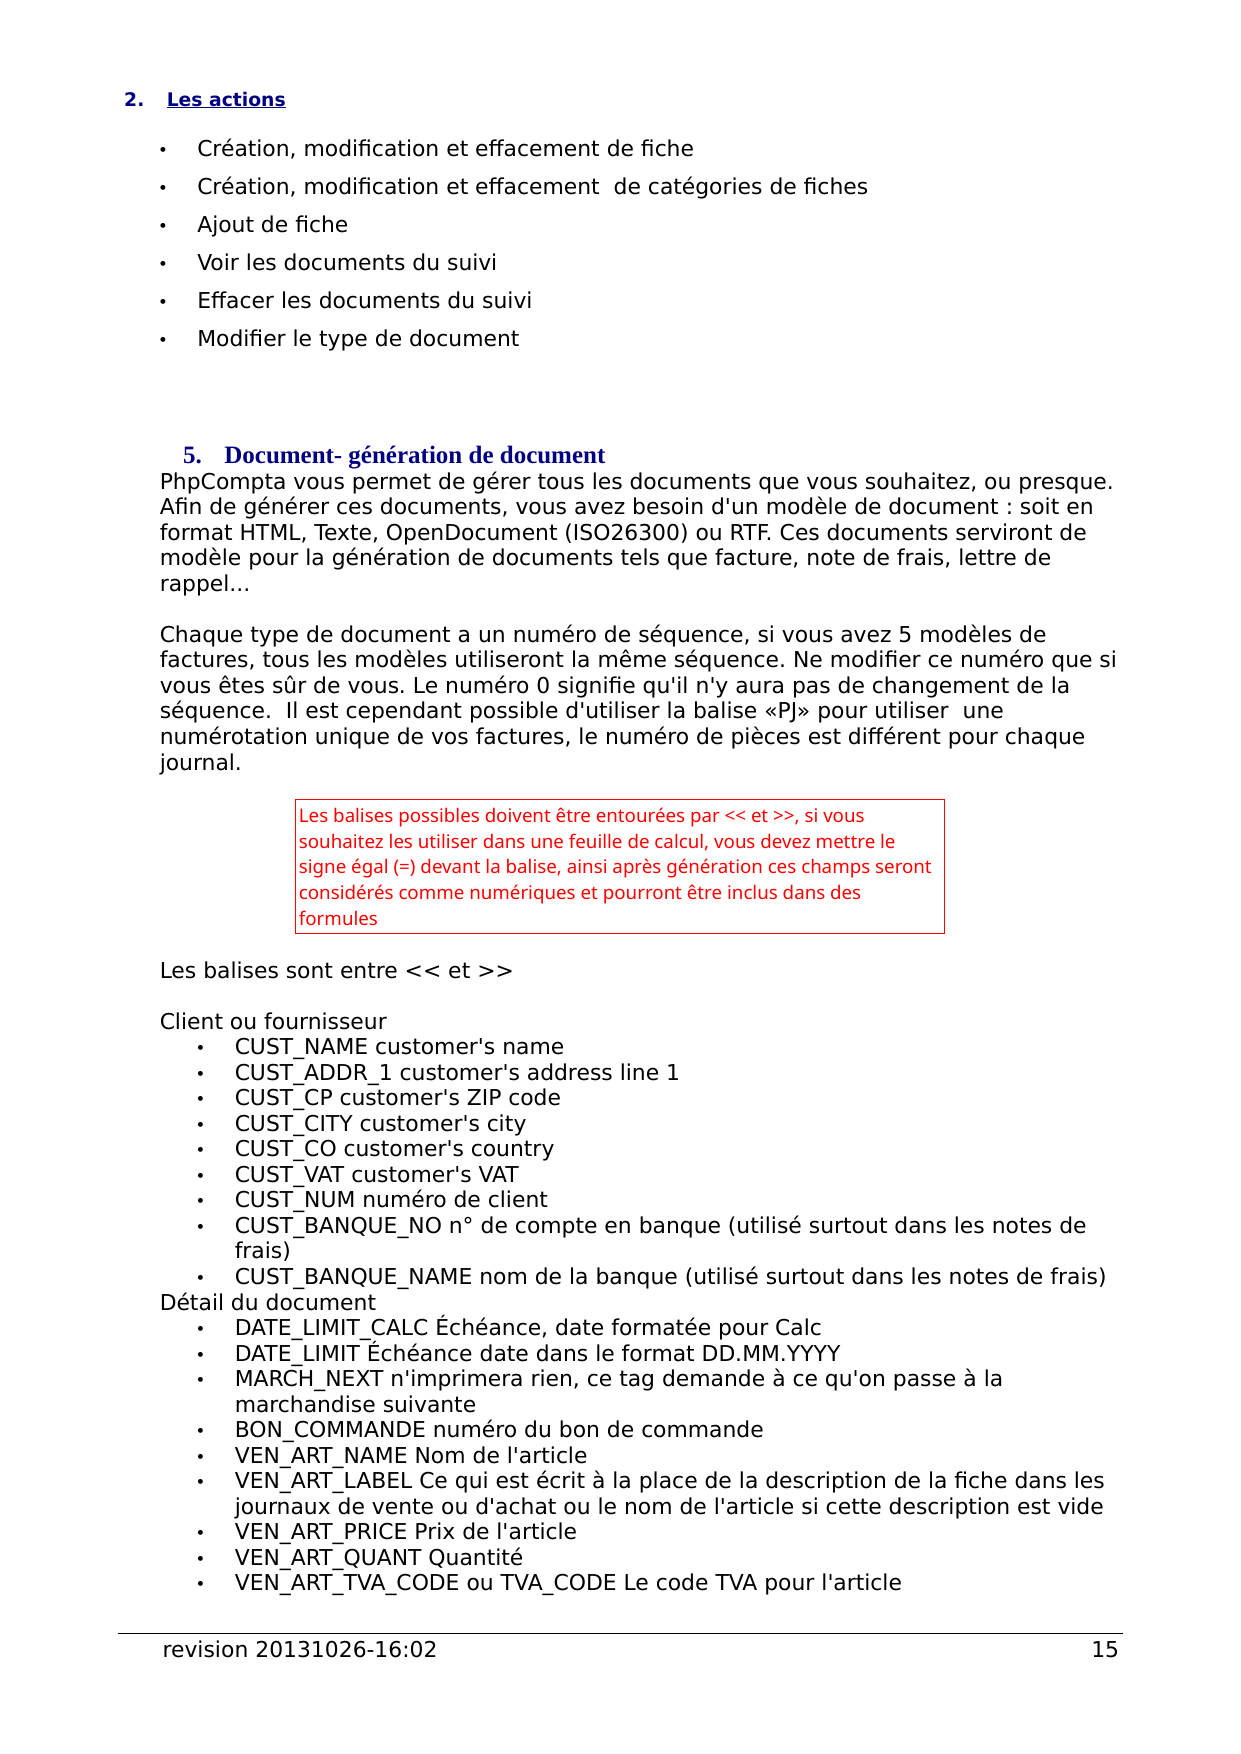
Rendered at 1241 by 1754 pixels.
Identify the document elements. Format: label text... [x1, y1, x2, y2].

list VEN_ART_NAME Nom de l'article [197, 1443, 1123, 1468]
list CUST_CO customer's country [197, 1137, 1123, 1162]
text Chaque type de document a un numéro de séquence, si vous avez 5 modèles de factures, tous les modèles utiliseront la même séquence. Ne modifier ce numéro que si vous êtes sûr de vous. Le numéro 0 signifie qu'il n'y aura pas de changement de la séquence. Il est cependant possible d'utiliser la balise «PJ» pour utiliser une numérotation unique de vos factures, le numéro de pièces est différent pour chaque journal. [159, 622, 1123, 775]
list Création, modification et effacement de catégories de fiches [159, 174, 1123, 199]
list VEN_ART_QUANT Quantité [197, 1545, 1123, 1570]
text PhpCompta vous permet de gérer tous les documents que vous souhaitez, ou presque. Afin de générer ces documents, vous avez besoin d'un modèle de document : soit en format HTML, Texte, OpenDocument (ISO26300) ou RTF. Ces documents serviront de modèle pour la génération de documents tels que facture, note de frais, lettre de rappel... [159, 469, 1123, 596]
list Effacer les documents du suivi [159, 288, 1123, 313]
list CUST_NAME customer's name [197, 1034, 1123, 1060]
list Modifier le type de document [159, 326, 1123, 352]
list MARCH_NEXT n'imprimera rien, ce tag demande à ce qu'on passe à la marchandise suivante [197, 1366, 1123, 1417]
subtitle Document- génération de document [177, 440, 1123, 469]
list CUST_ADDR_1 customer's address line 1 [197, 1060, 1123, 1086]
list CUST_BANQUE_NO n° de compte en banque (utilisé surtout dans les notes de frais) [197, 1213, 1123, 1264]
list CUST_NUM numéro de client [197, 1188, 1123, 1213]
list VEN_ART_PRICE Prix de l'article [197, 1519, 1123, 1545]
list CUST_VAT customer's VAT [197, 1162, 1123, 1188]
list VEN_ART_LABEL Ce qui est écrit à la place de la description de la fiche dans les journaux de vente ou d'achat ou le nom de l'article si cette description est vide [197, 1468, 1123, 1519]
list Voir les documents du suivi [159, 250, 1123, 276]
text Client ou fournisseur [159, 1009, 1123, 1034]
text Les balises sont entre << et >> [159, 958, 1123, 983]
list Création, modification et effacement de fiche [159, 136, 1123, 161]
list DATE_LIMIT_CALC Échéance, date formatée pour Calc [197, 1315, 1123, 1341]
list CUST_CITY customer's city [197, 1111, 1123, 1137]
subtitle Les actions [117, 88, 1123, 110]
list BON_COMMANDE numéro du bon de commande [197, 1417, 1123, 1443]
text Détail du document [159, 1290, 1123, 1315]
list DATE_LIMIT Échéance date dans le format DD.MM.YYYY [197, 1341, 1123, 1366]
list VEN_ART_TVA_CODE ou TVA_CODE Le code TVA pour l'article [197, 1570, 1123, 1596]
list CUST_CP customer's ZIP code [197, 1086, 1123, 1111]
list CUST_BANQUE_NAME nom de la banque (utilisé surtout dans les notes de frais) [197, 1264, 1123, 1290]
list Ajout de fiche [159, 212, 1123, 237]
text Les balises possibles doivent être entourées par << et >>, si vous souhaitez les utiliser dans une feuille de calcul, vous devez mettre le signe égal (=) devant la balise, ainsi après génération ces champs seront considérés comme numériques et pourront être inclus dans des formules [296, 800, 944, 933]
